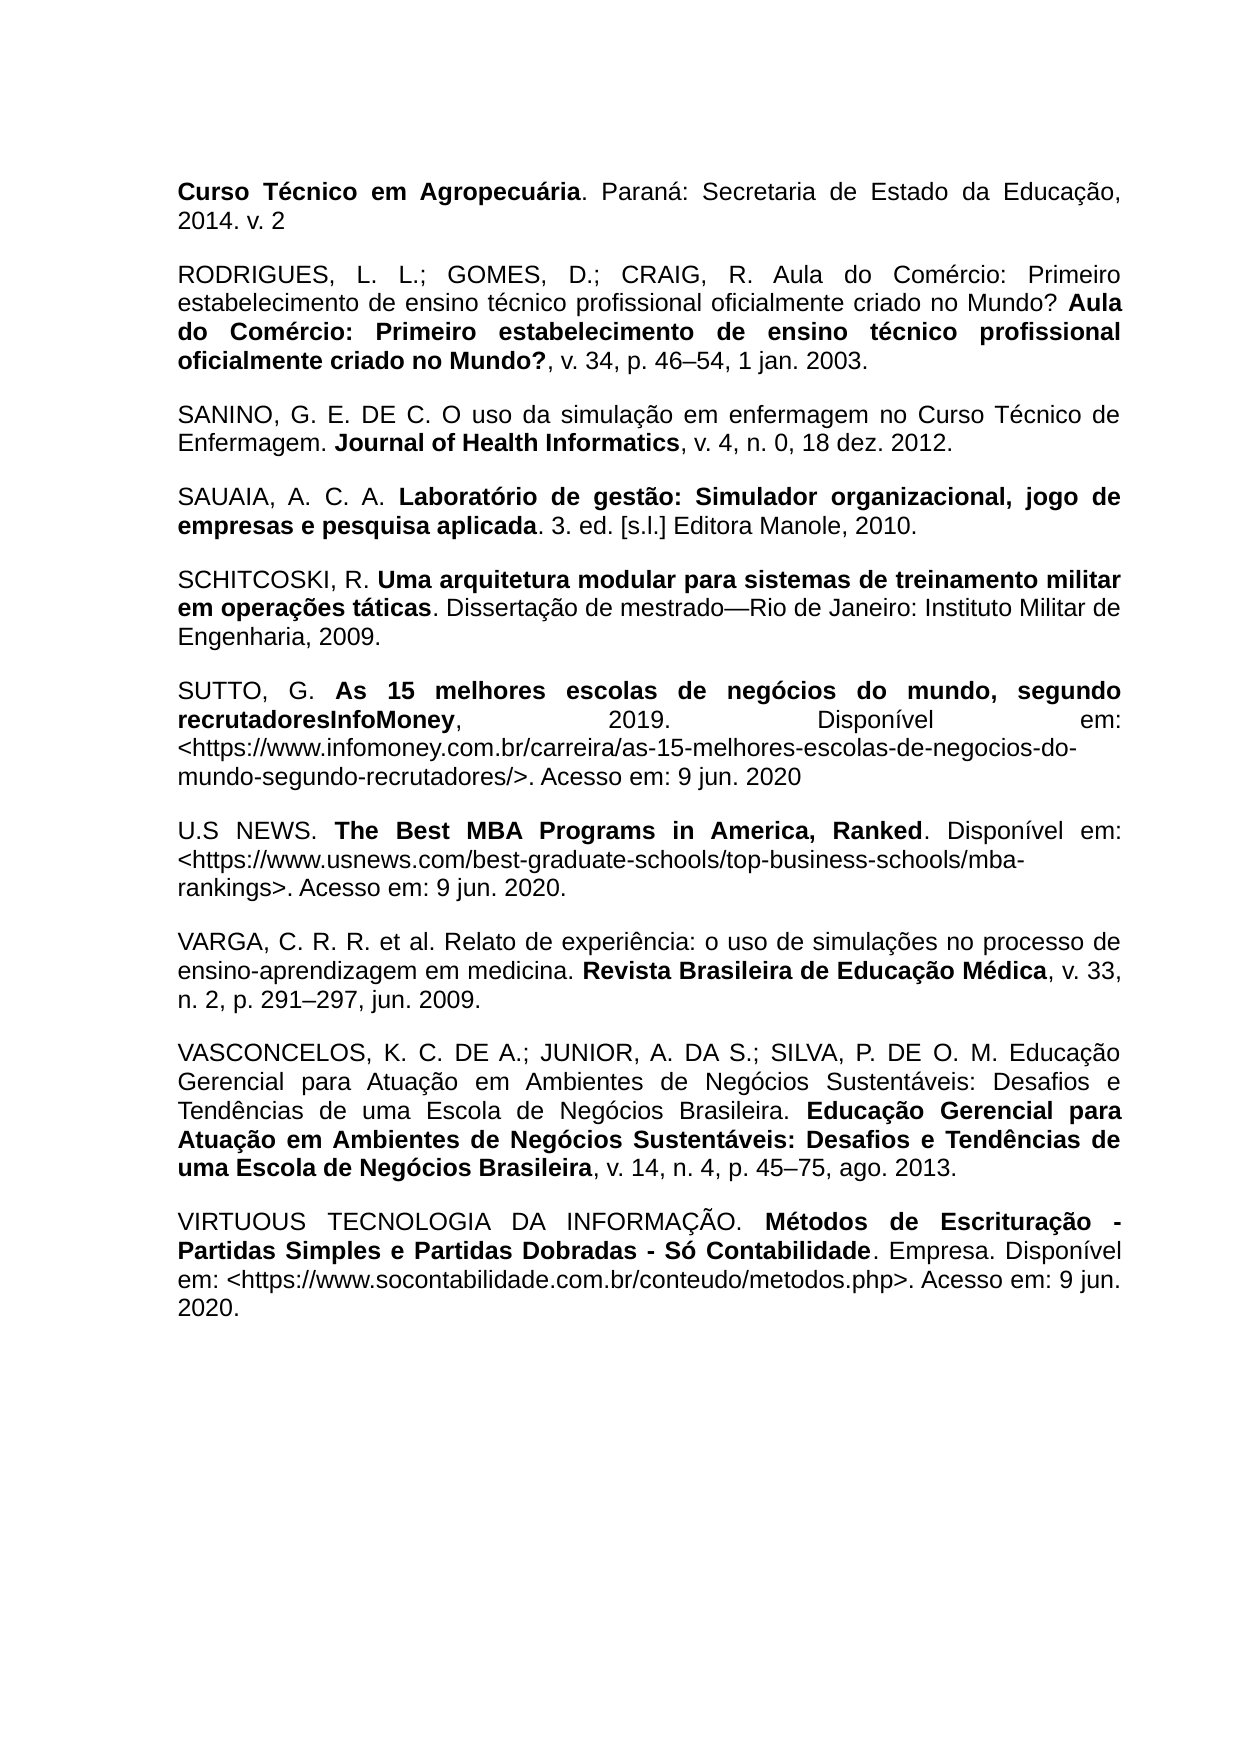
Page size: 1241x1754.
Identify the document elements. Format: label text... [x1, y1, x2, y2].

text SCHITCOSKI, R. Uma arquitetura modular para sistemas de treinamento militar em operações táticas. Dissertação de mestrado—Rio de Janeiro: Instituto Militar de Engenharia, 2009. [177, 565, 1122, 651]
text SANINO, G. E. DE C. O uso da simulação em enfermagem no Curso Técnico de Enfermagem. Journal of Health Informatics, v. 4, n. 0, 18 dez. 2012. [177, 400, 1122, 457]
text SAUAIA, A. C. A. Laboratório de gestão: Simulador organizacional, jogo de empresas e pesquisa aplicada. 3. ed. [s.l.] Editora Manole, 2010. [177, 482, 1122, 540]
text VIRTUOUS TECNOLOGIA DA INFORMAÇÃO. Métodos de Escrituração - Partidas Simples e Partidas Dobradas - Só Contabilidade. Empresa. Disponível em: <https://www.socontabilidade.com.br/conteudo/metodos.php>. Acesso em: 9 jun. 2020. [177, 1207, 1122, 1322]
text U.S NEWS. The Best MBA Programs in America, Ranked. Disponível em: <https://www.usnews.com/best-graduate-schools/top-business-schools/mba-rankings>. Acesso em: 9 jun. 2020. [177, 816, 1122, 902]
text RODRIGUES, L. L.; GOMES, D.; CRAIG, R. Aula do Comércio: Primeiro estabelecimento de ensino técnico profissional oficialmente criado no Mundo? Aula do Comércio: Primeiro estabelecimento de ensino técnico profissional oficialmente criado no Mundo?, v. 34, p. 46–54, 1 jan. 2003. [177, 260, 1122, 375]
text VARGA, C. R. R. et al. Relato de experiência: o uso de simulações no processo de ensino-aprendizagem em medicina. Revista Brasileira de Educação Médica, v. 33, n. 2, p. 291–297, jun. 2009. [177, 927, 1122, 1013]
text SUTTO, G. As 15 melhores escolas de negócios do mundo, segundo recrutadoresInfoMoney, 2019. Disponível em: <https://www.infomoney.com.br/carreira/as-15-melhores-escolas-de-negocios-do-mundo-segundo-recrutadores/>. Acesso em: 9 jun. 2020 [177, 676, 1122, 791]
text VASCONCELOS, K. C. DE A.; JUNIOR, A. DA S.; SILVA, P. DE O. M. Educação Gerencial para Atuação em Ambientes de Negócios Sustentáveis: Desafios e Tendências de uma Escola de Negócios Brasileira. Educação Gerencial para Atuação em Ambientes de Negócios Sustentáveis: Desafios e Tendências de uma Escola de Negócios Brasileira, v. 14, n. 4, p. 45–75, ago. 2013. [177, 1038, 1122, 1182]
text Curso Técnico em Agropecuária. Paraná: Secretaria de Estado da Educação, 2014. v. 2 [177, 177, 1122, 235]
